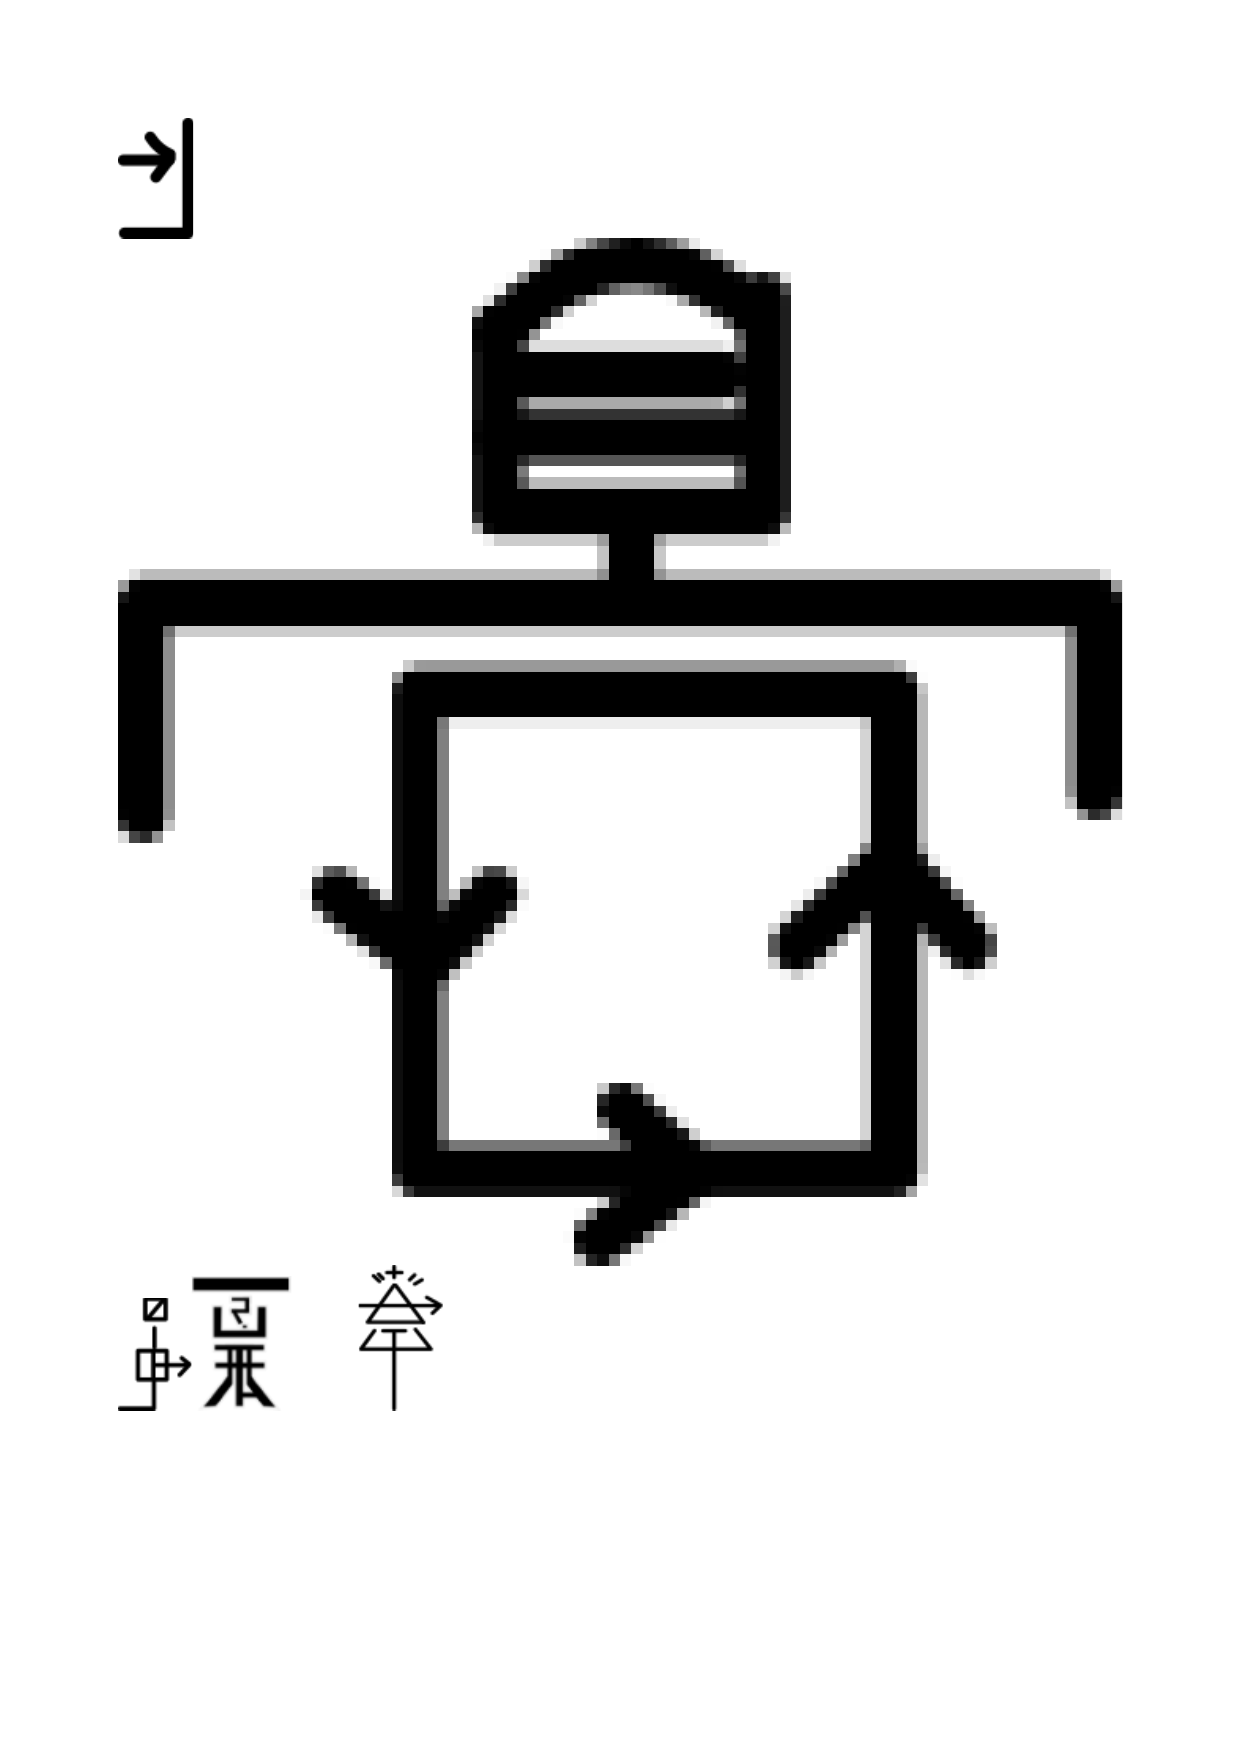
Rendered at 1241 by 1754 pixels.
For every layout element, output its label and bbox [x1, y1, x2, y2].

picture [118, 1276, 292, 1411]
picture [118, 118, 1123, 1411]
